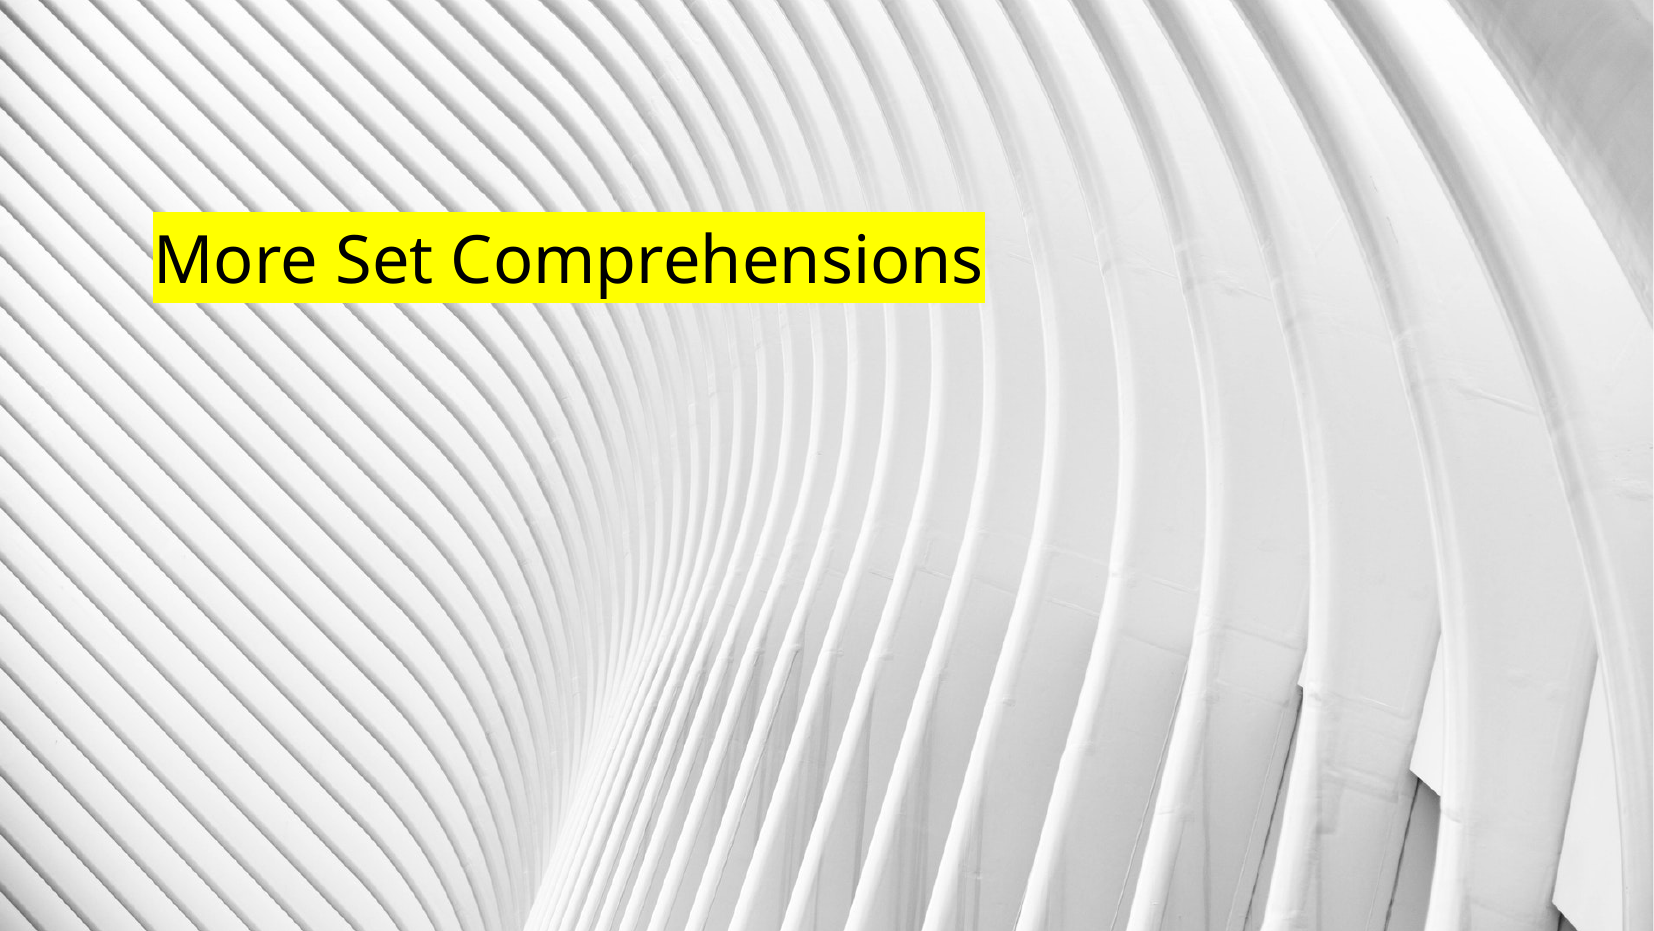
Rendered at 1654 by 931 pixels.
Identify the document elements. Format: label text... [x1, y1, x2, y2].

picture [0, 0, 1654, 931]
list More Set Comprehensions [82, 217, 1571, 839]
